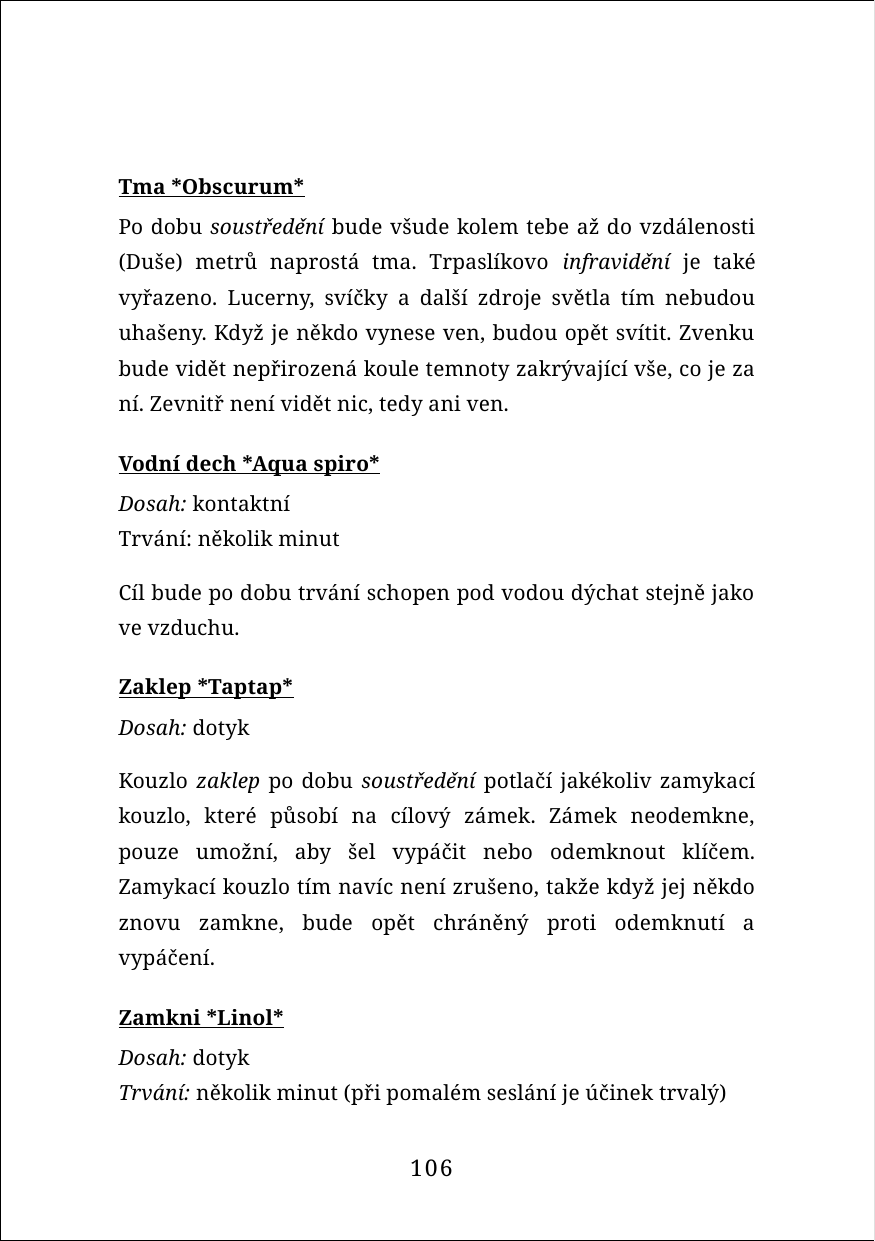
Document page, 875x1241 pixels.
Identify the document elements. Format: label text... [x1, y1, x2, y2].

subtitle Zaklep *Taptap* [118, 672, 756, 701]
text Kouzlo zaklep po dobu soustředění potlačí jakékoliv zamykací kouzlo, které působí na cílový zámek. Zámek neodemkne, pouze umožní, aby šel vypáčit nebo odemknout klíčem. Zamykací kouzlo tím navíc není zrušeno, takže když jej někdo znovu zamkne, bude opět chráněný proti odemknutí a vypáčení. [118, 766, 756, 972]
subtitle Vodní dech *Aqua spiro* [118, 449, 756, 477]
subtitle Tma *Obscurum* [118, 172, 756, 200]
text Po dobu soustředění bude všude kolem tebe až do vzdálenosti (Duše) metrů naprostá tma. Trpaslíkovo infravidění je také vyřazeno. Lucerny, svíčky a další zdroje světla tím nebudou uhašeny. Když je někdo vynese ven, budou opět svítit. Zvenku bude vidět nepřirozená koule temnoty zakrývající vše, co je za ní. Zevnitř není vidět nic, tedy ani ven. [118, 212, 756, 418]
text Cíl bude po dobu trvání schopen pod vodou dýchat stejně jako ve vzduchu. [118, 578, 756, 642]
subtitle Zamkni *Linol* [118, 1003, 756, 1031]
text Dosah: dotyk Trvání: několik minut (při pomalém seslání je účinek trvalý) [118, 1043, 756, 1107]
text Dosah: dotyk [118, 713, 756, 741]
text Dosah: kontaktní Trvání: několik minut [118, 489, 756, 553]
